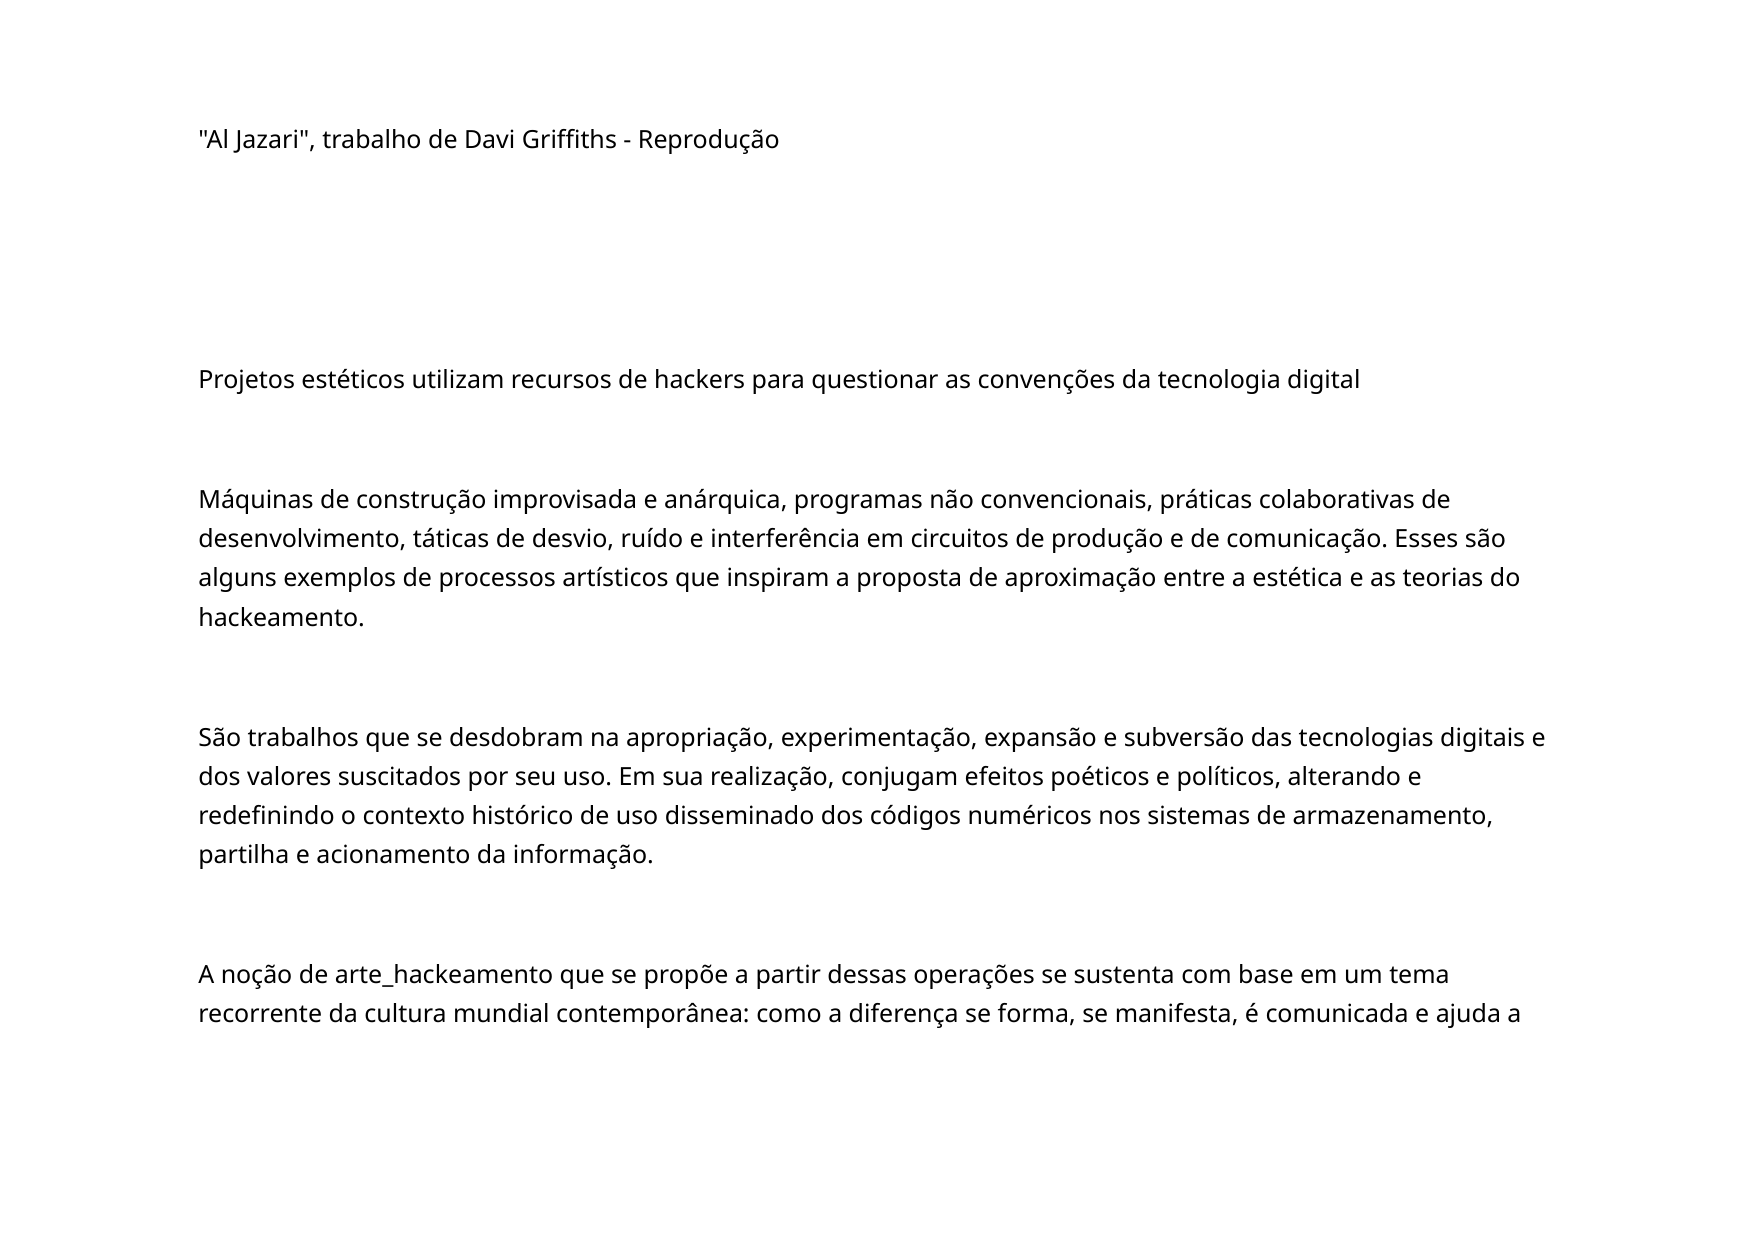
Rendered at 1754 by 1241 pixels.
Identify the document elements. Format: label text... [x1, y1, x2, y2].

text São trabalhos que se desdobram na apropriação, experimentação, expansão e subversão das tecnologias digitais e dos valores suscitados por seu uso. Em sua realização, conjugam efeitos poéticos e políticos, alterando e redefinindo o contexto histórico de uso disseminado dos códigos numéricos nos sistemas de armazenamento, partilha e acionamento da informação. [198, 719, 1556, 871]
text A noção de arte_hackeamento que se propõe a partir dessas operações se sustenta com base em um tema recorrente da cultura mundial contemporânea: como a diferença se forma, se manifesta, é comunicada e ajuda a [198, 957, 1556, 1030]
text Projetos estéticos utilizam recursos de hackers para questionar as convenções da tecnologia digital [198, 362, 1556, 396]
text "Al Jazari", trabalho de Davi Griffiths - Reprodução [198, 122, 1556, 156]
text Máquinas de construção improvisada e anárquica, programas não convencionais, práticas colaborativas de desenvolvimento, táticas de desvio, ruído e interferência em circuitos de produção e de comunicação. Esses são alguns exemplos de processos artísticos que inspiram a proposta de aproximação entre a estética e as teorias do hackeamento. [198, 482, 1556, 633]
